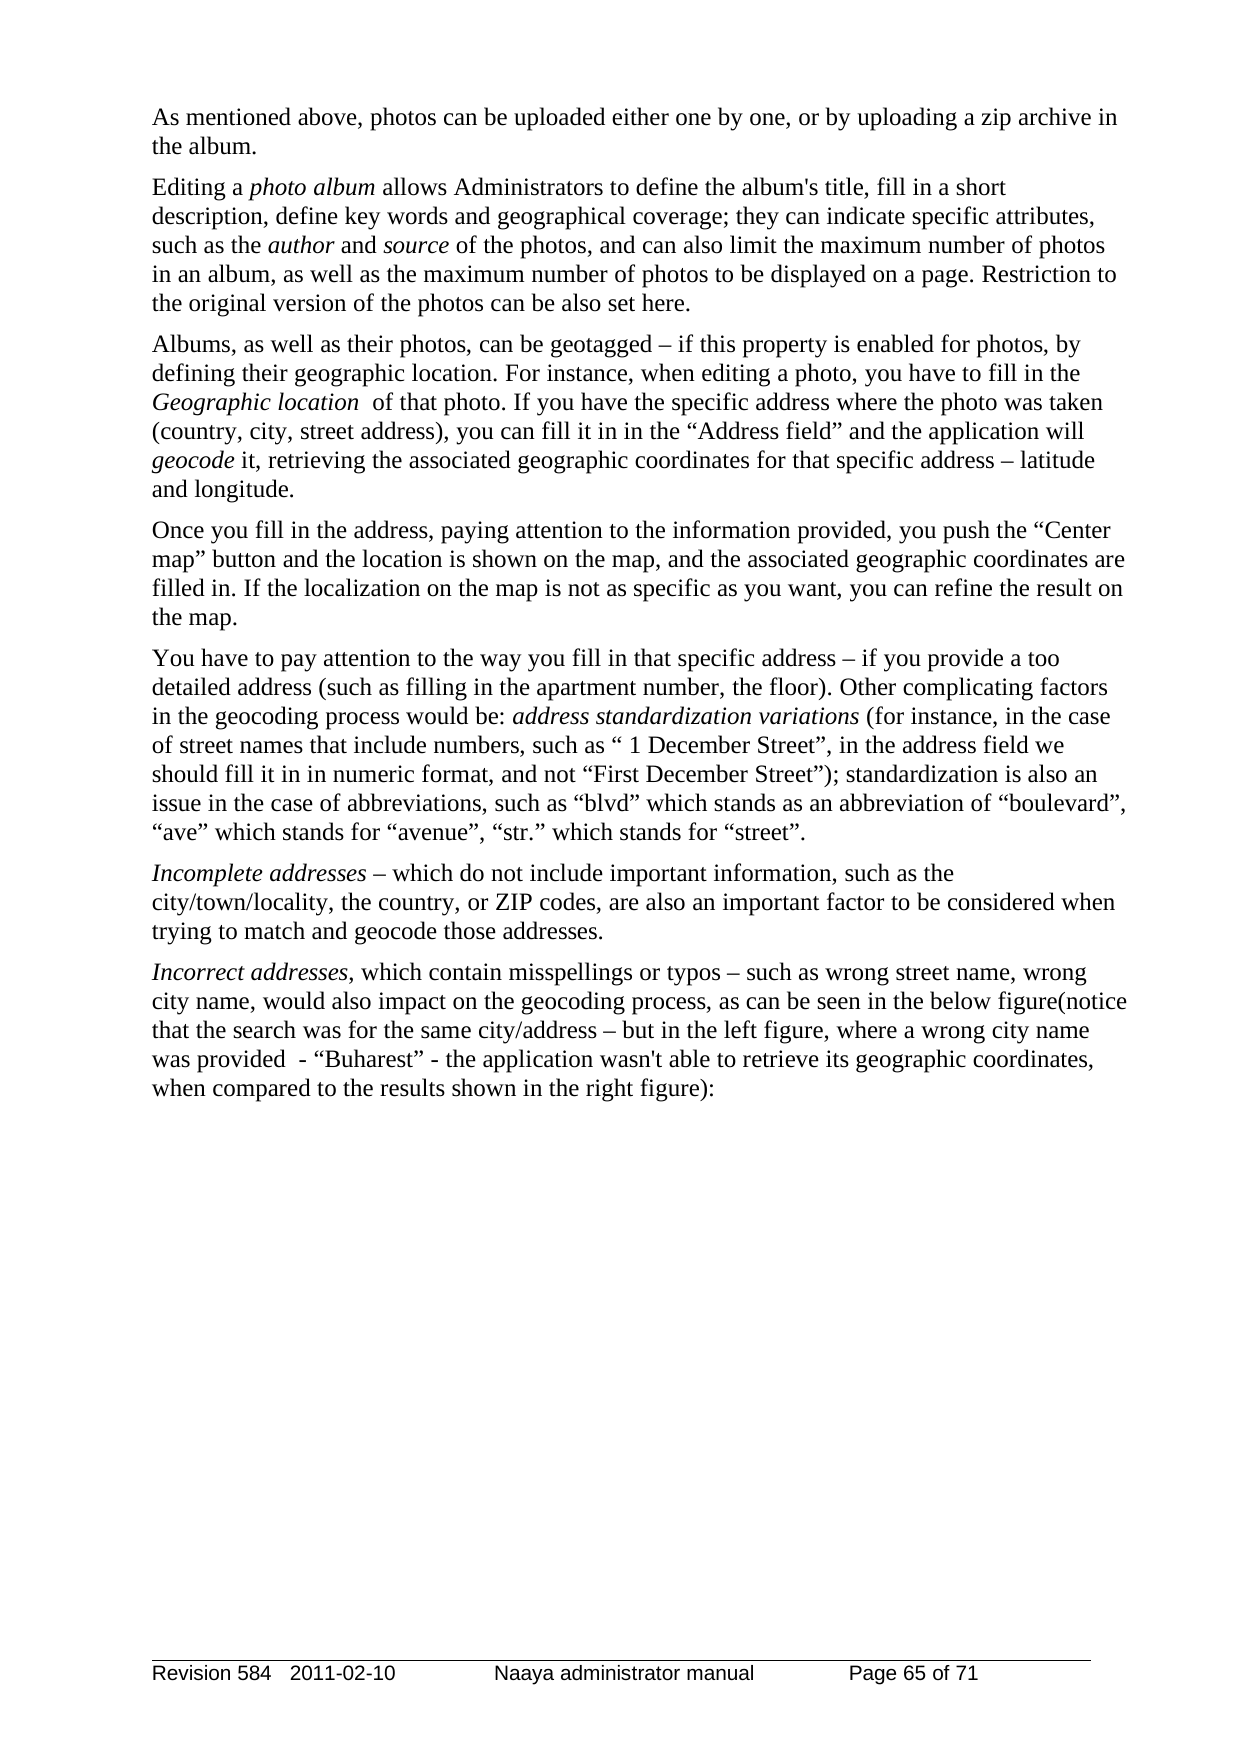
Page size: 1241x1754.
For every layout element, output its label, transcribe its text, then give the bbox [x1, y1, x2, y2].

text As mentioned above, photos can be uploaded either one by one, or by uploading a zip archive in the album. [152, 102, 1128, 160]
text Incorrect addresses, which contain misspellings or typos – such as wrong street name, wrong city name, would also impact on the geocoding process, as can be seen in the below figure(notice that the search was for the same city/address – but in the left figure, where a wrong city name was provided - “Buharest” - the application wasn't able to retrieve its geographic coordinates, when compared to the results shown in the right figure): [152, 957, 1128, 1102]
text Editing a photo album allows Administrators to define the album's title, fill in a short description, define key words and geographical coverage; they can indicate specific attributes, such as the author and source of the photos, and can also limit the maximum number of photos in an album, as well as the maximum number of photos to be displayed on a page. Restriction to the original version of the photos can be also set here. [152, 171, 1128, 317]
text You have to pay attention to the way you fill in that specific address – if you provide a too detailed address (such as filling in the apartment number, the floor). Other complicating factors in the geocoding process would be: address standardization variations (for instance, in the case of street names that include numbers, such as “ 1 December Street”, in the address field we should fill it in in numeric format, and not “First December Street”); standardization is also an issue in the case of abbreviations, such as “blvd” which stands as an abbreviation of “boulevard”, “ave” which stands for “avenue”, “str.” which stands for “street”. [152, 643, 1128, 846]
text Incomplete addresses – which do not include important information, such as the city/town/locality, the country, or ZIP codes, are also an important factor to be considered when trying to match and geocode those addresses. [152, 858, 1128, 945]
text Once you fill in the address, paying attention to the information provided, you push the “Center map” button and the location is shown on the map, and the associated geographic coordinates are filled in. If the localization on the map is not as specific as you want, you can refine the result on the map. [152, 515, 1128, 631]
text Albums, as well as their photos, can be geotagged – if this property is enabled for photos, by defining their geographic location. For instance, when editing a photo, you have to fill in the Geographic location of that photo. If you have the specific address where the photo was taken (country, city, street address), you can fill it in in the “Address field” and the application will geocode it, retrieving the associated geographic coordinates for that specific address – latitude and longitude. [152, 328, 1128, 503]
